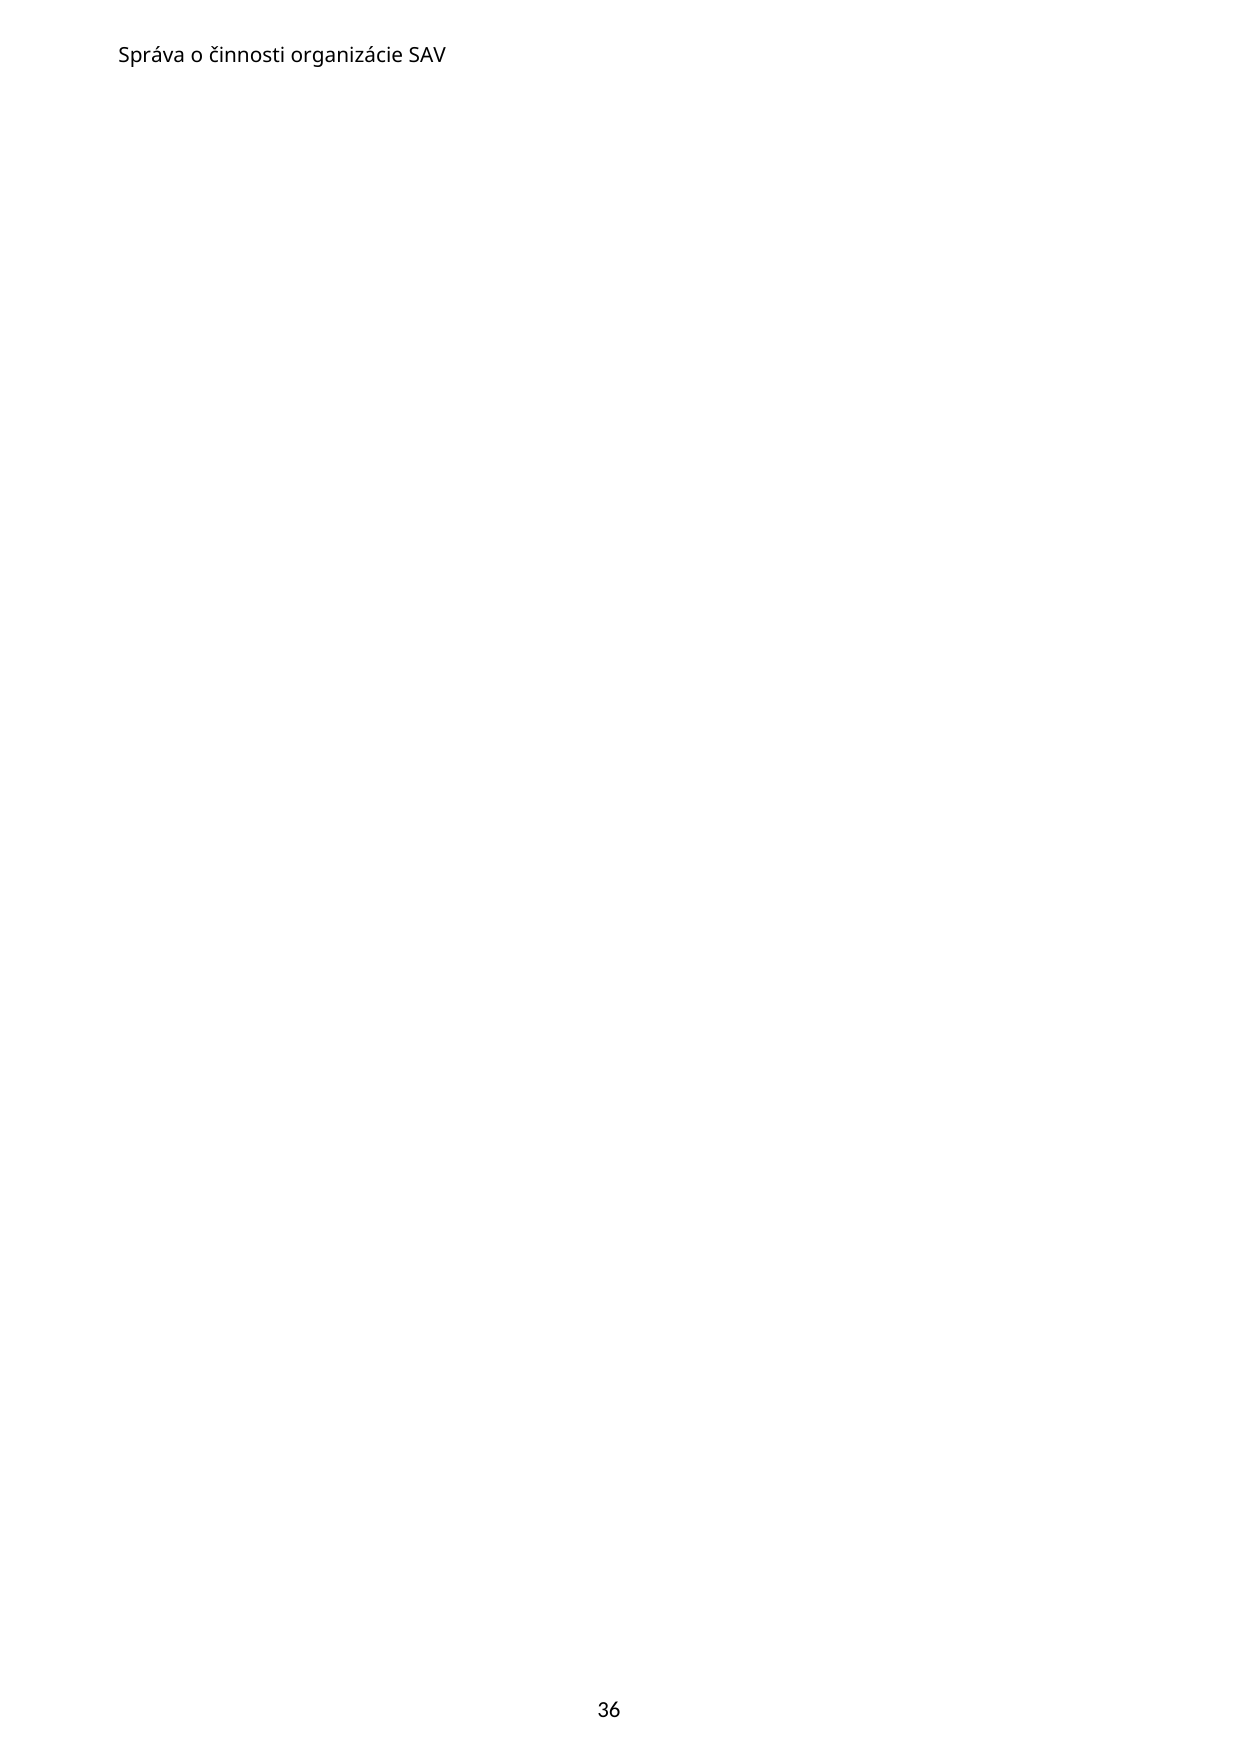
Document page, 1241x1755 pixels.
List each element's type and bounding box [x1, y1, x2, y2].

text [118, 118, 1122, 147]
